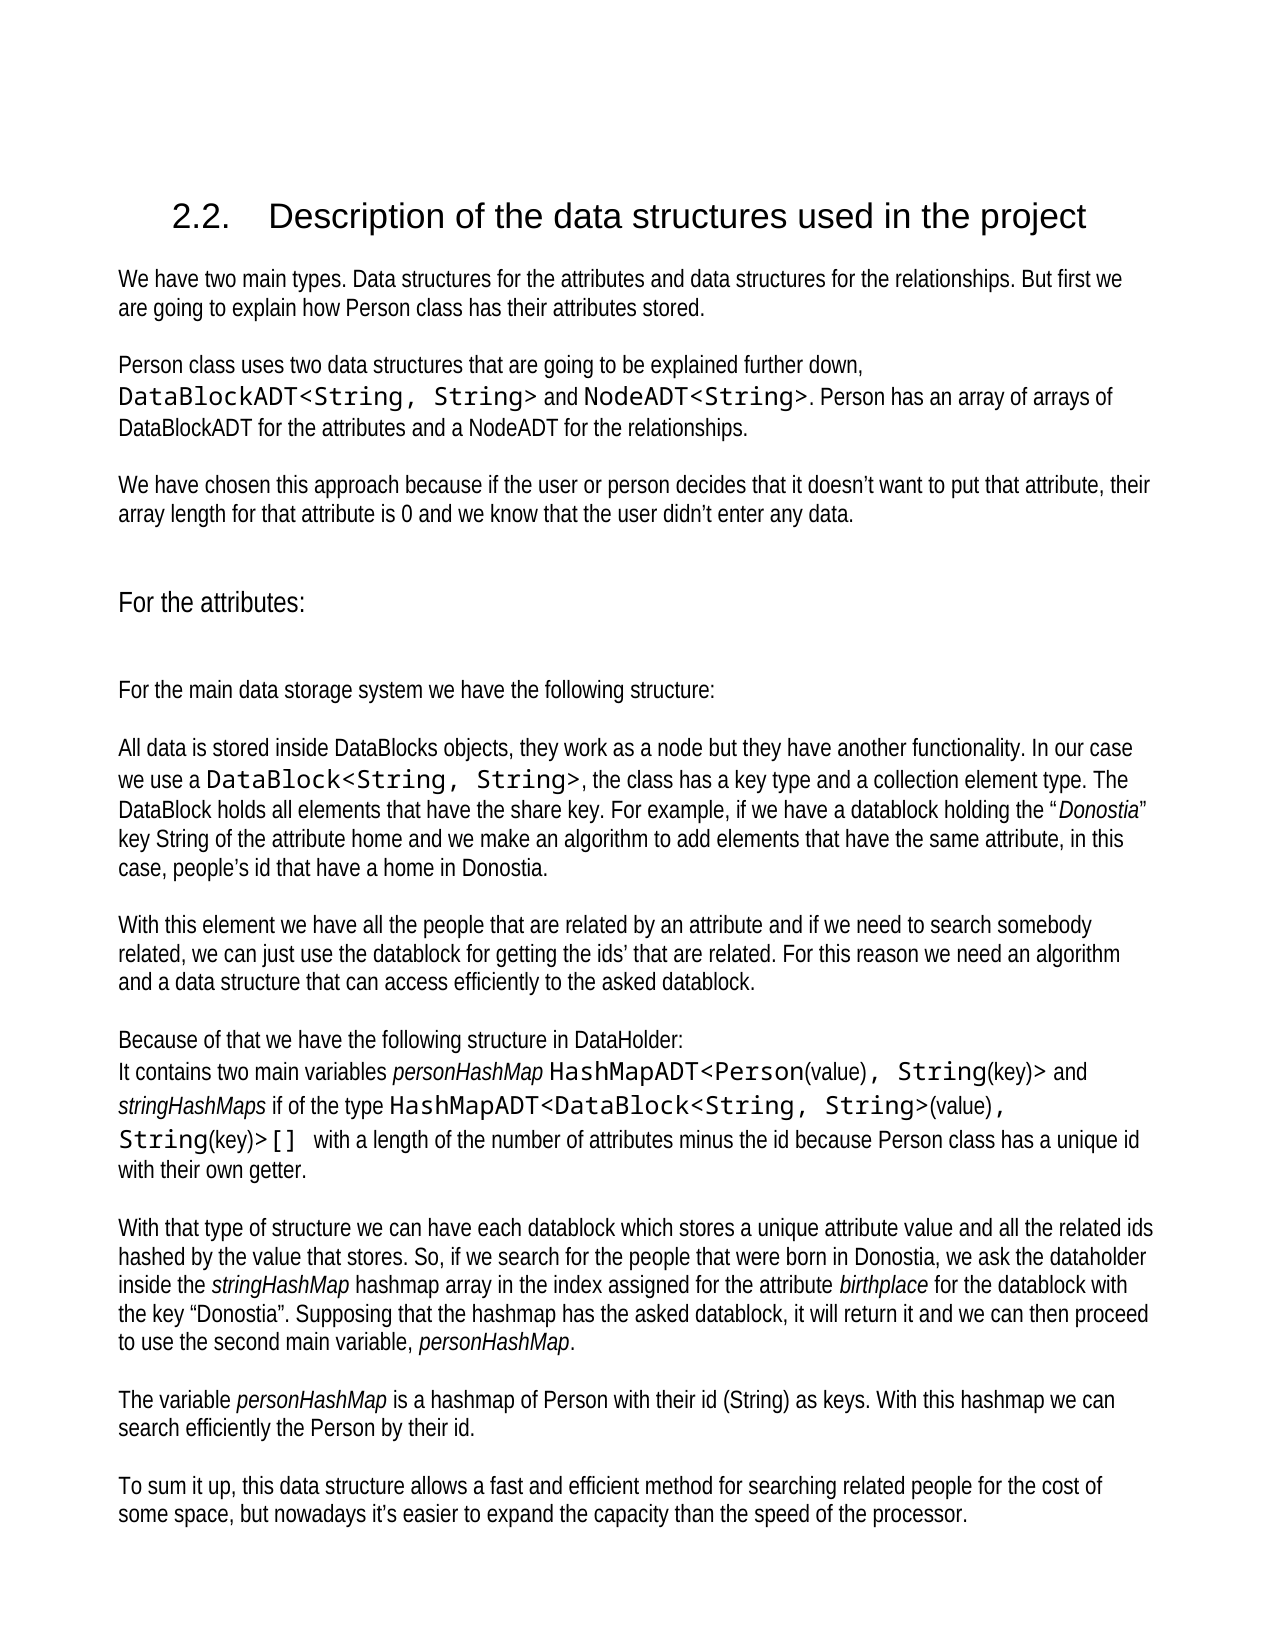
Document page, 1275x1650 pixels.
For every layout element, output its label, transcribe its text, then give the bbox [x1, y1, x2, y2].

text DataBlockADT<String, String> and NodeADT<String>. Person has an array of arrays of DataBlockADT for the attributes and a NodeADT for the relationships. [118, 379, 1157, 442]
text We have two main types. Data structures for the attributes and data structures for the relationships. But first we are going to explain how Person class has their attributes stored. [118, 264, 1157, 322]
text With that type of structure we can have each datablock which stores a unique attribute value and all the related ids hashed by the value that stores. So, if we search for the people that were born in Donostia, we ask the dataholder inside the stringHashMap hashmap array in the index assigned for the attribute birthplace for the datablock with the key “Donostia”. Supposing that the hashmap has the asked datablock, it will return it and we can then proceed to use the second main variable, personHashMap. [118, 1213, 1157, 1356]
text The variable personHashMap is a hashmap of Person with their id (String) as keys. With this hashmap we can search efficiently the Person by their id. [118, 1385, 1157, 1442]
text It contains two main variables personHashMap HashMapADT<Person(value), String(key)> and stringHashMaps if of the type HashMapADT<DataBlock<String, String>(value), String(key)>[] with a length of the number of attributes minus the id because Person class has a unique id with their own getter. [118, 1053, 1157, 1184]
subtitle Description of the data structures used in the project [231, 195, 1157, 236]
text To sum it up, this data structure allows a fast and efficient method for searching related people for the cost of some space, but nowadays it’s easier to expand the capacity than the speed of the processor. [118, 1471, 1157, 1528]
text For the attributes: [118, 585, 1157, 618]
text Because of that we have the following structure in DataHolder: [118, 1025, 1157, 1053]
text Person class uses two data structures that are going to be explained further down, [118, 350, 1157, 379]
text For the main data storage system we have the following structure: [118, 676, 1157, 704]
text We have chosen this approach because if the user or person decides that it doesn’t want to put that attribute, their array length for that attribute is 0 and we know that the user didn’t enter any data. [118, 470, 1157, 527]
text All data is stored inside DataBlocks objects, they work as a node but they have another functionality. In our case we use a DataBlock<String, String>, the class has a key type and a collection element type. The DataBlock holds all elements that have the share key. For example, if we have a datablock holding the “Donostia” key String of the attribute home and we make an algorithm to add elements that have the same attribute, in this case, people’s id that have a home in Donostia. [118, 733, 1157, 881]
text With this element we have all the people that are related by an attribute and if we need to search somebody related, we can just use the datablock for getting the ids’ that are related. For this reason we need an algorithm and a data structure that can access efficiently to the asked datablock. [118, 910, 1157, 996]
